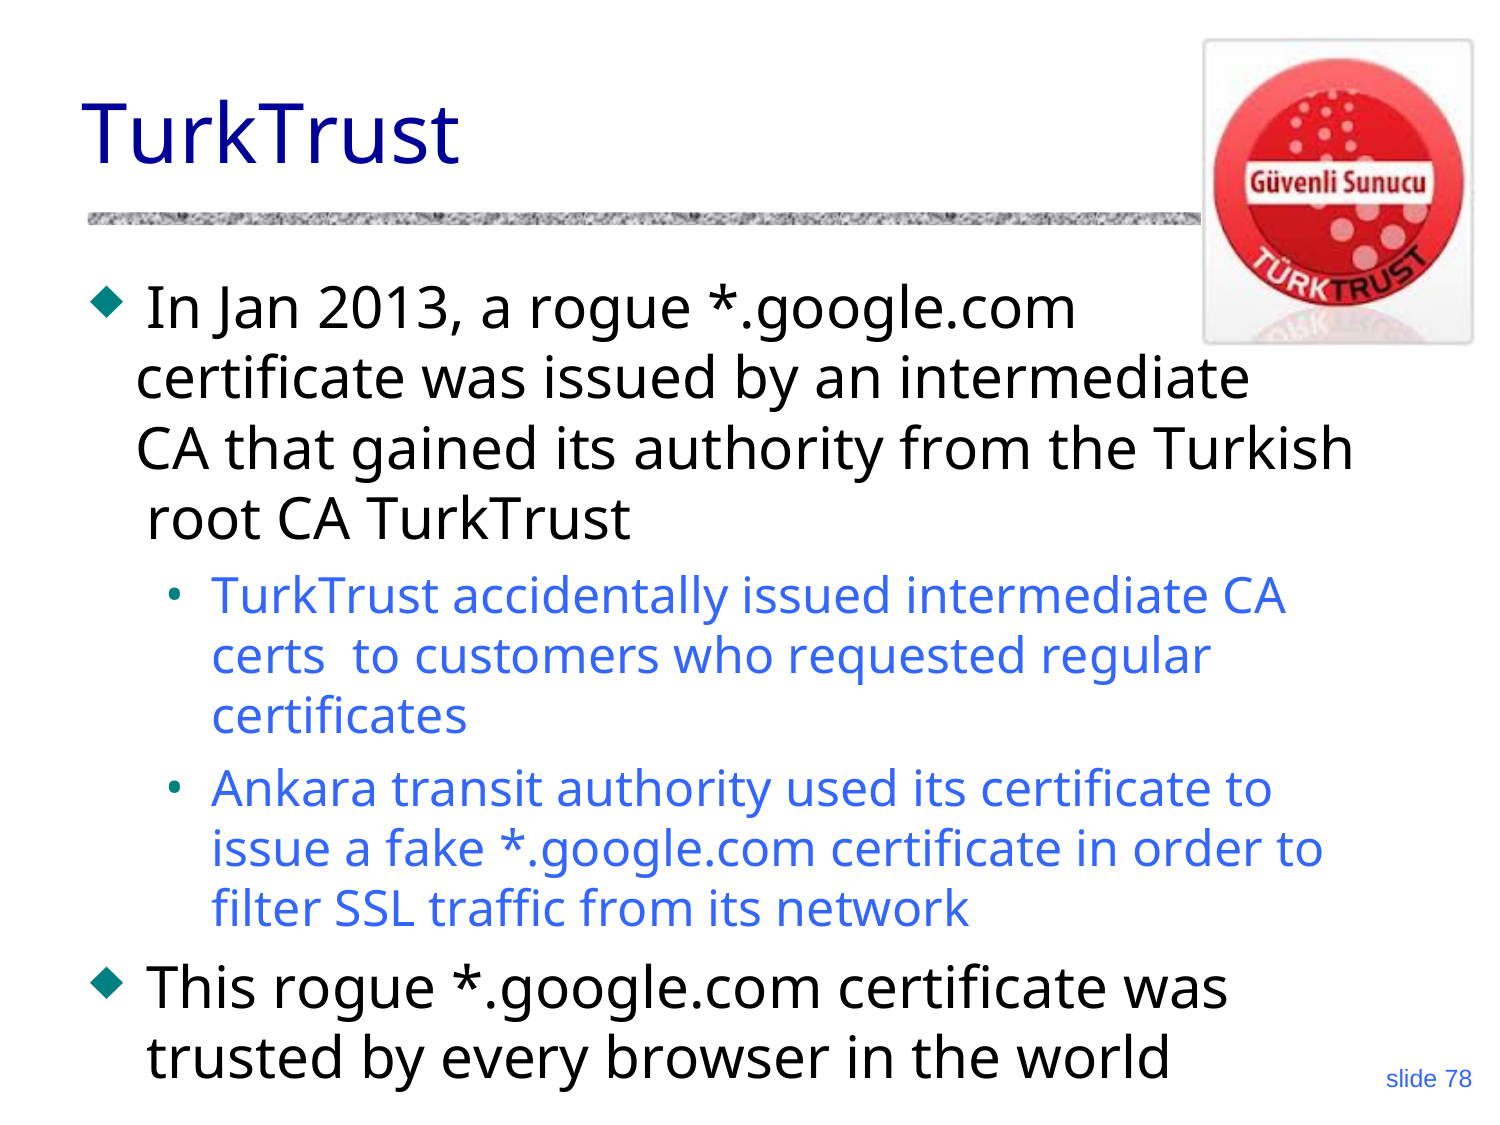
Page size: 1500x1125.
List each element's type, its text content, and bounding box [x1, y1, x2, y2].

title TurkTrust [66, 37, 1201, 188]
text_box slide <number> [1174, 1025, 1488, 1101]
picture [87, 37, 1476, 347]
list In Jan 2013, a rogue *.google.com certificate was issued by an intermediate CA that gained its authority from the Turkish root CA TurkTrust TurkTrust accidentally issued intermediate CA certs to customers who requested regular certificates Ankara transit authority used its certificate to issue a fake *.google.com certificate in order to filter SSL traffic from its network This rogue *.google.com certificate was trusted by every browser in the world [74, 262, 1417, 1101]
